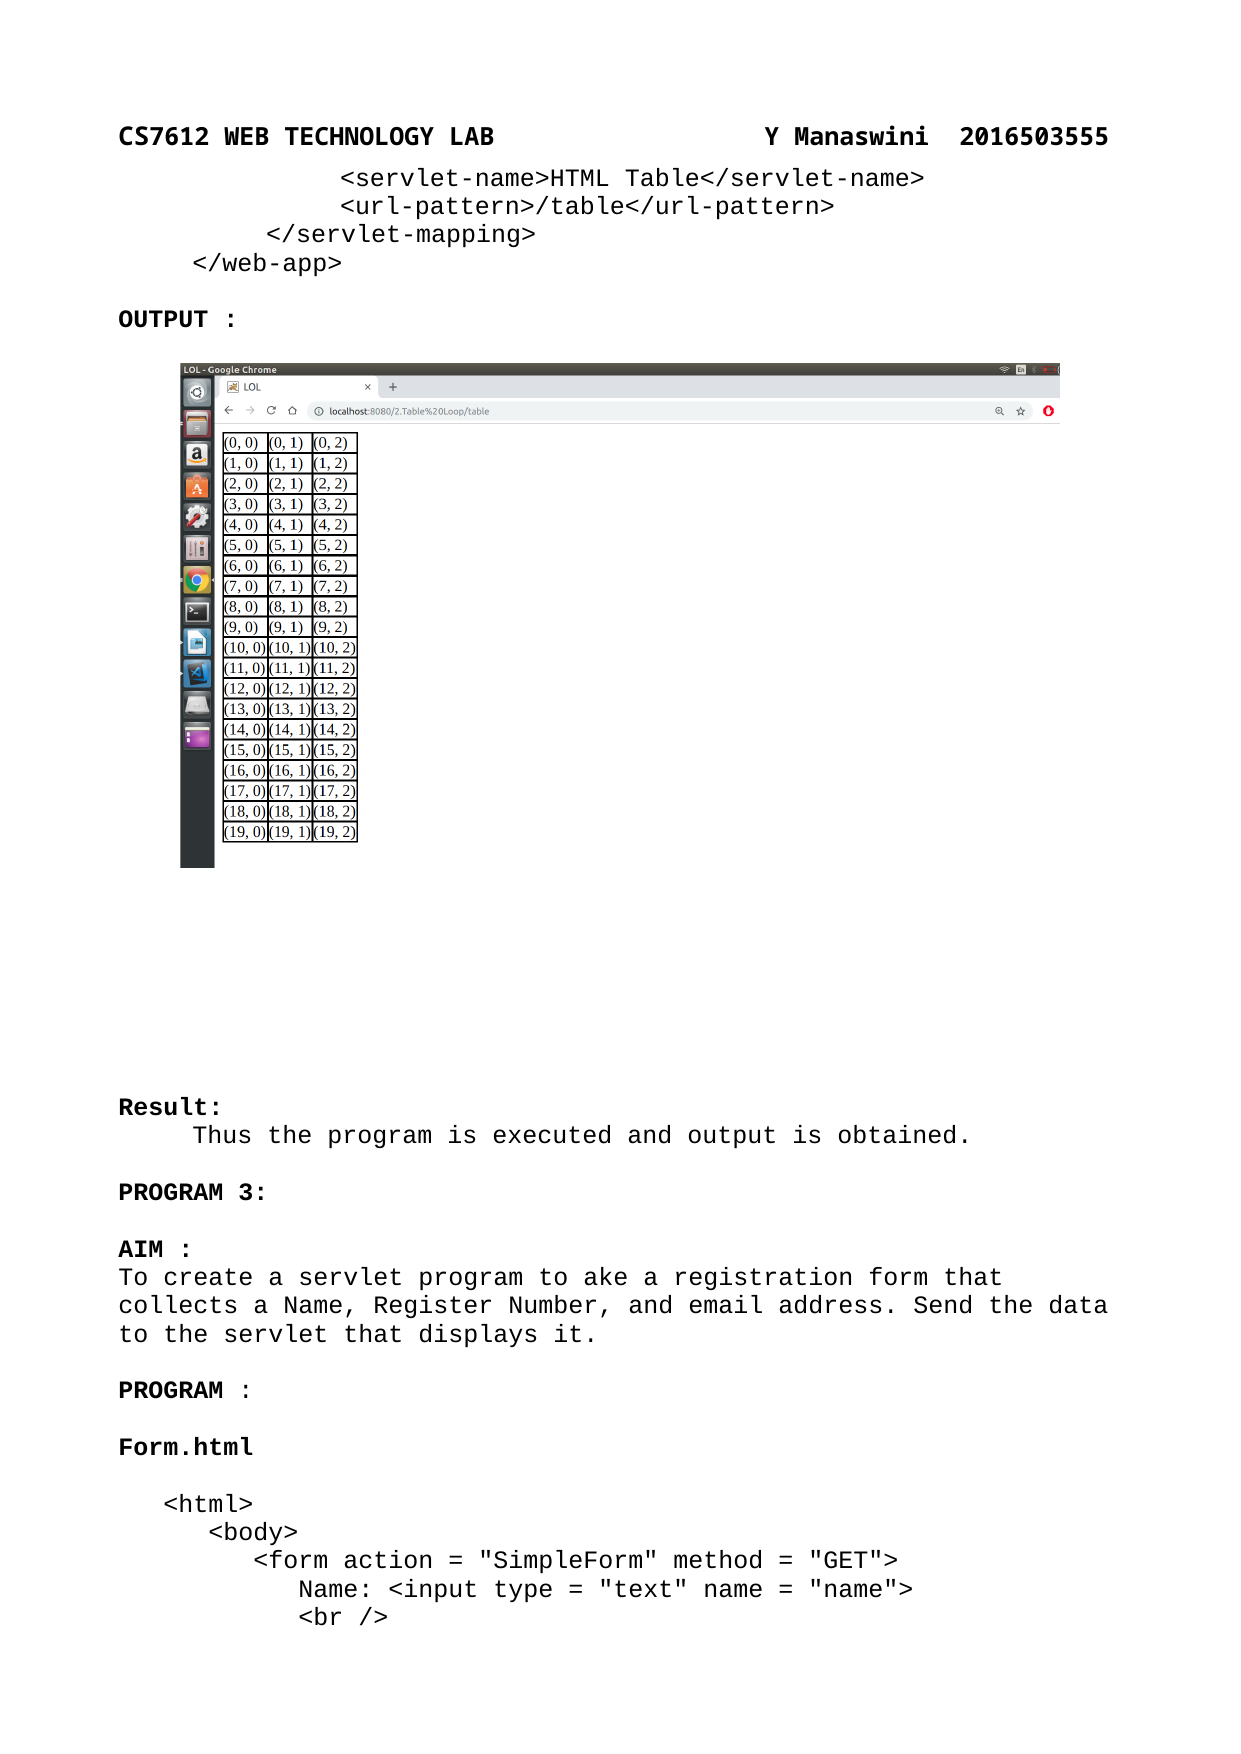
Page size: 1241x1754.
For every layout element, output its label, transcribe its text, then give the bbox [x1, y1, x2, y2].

text Result: [118, 1095, 1122, 1123]
text <br /> [118, 1605, 1122, 1633]
text <servlet-name>HTML Table</servlet-name> [118, 165, 1122, 194]
text <body> [118, 1520, 1122, 1548]
text Name: <input type = "text" name = "name"> [118, 1576, 1122, 1605]
text <html> [118, 1491, 1122, 1520]
text Thus the program is executed and output is obtained. [118, 1123, 1122, 1151]
text OUTPUT : [118, 307, 1122, 335]
text PROGRAM : [118, 1378, 1122, 1406]
text <form action = "SimpleForm" method = "GET"> [118, 1548, 1122, 1576]
text PROGRAM 3: [118, 1180, 1122, 1208]
text Form.html [118, 1435, 1122, 1463]
text </web-app> [118, 250, 1122, 279]
text AIM : [118, 1236, 1122, 1265]
text <url-pattern>/table</url-pattern> [118, 194, 1122, 222]
picture [180, 363, 1060, 868]
text </servlet-mapping> [118, 222, 1122, 250]
text To create a servlet program to ake a registration form that collects a Name, Register Number, and email address. Send the data to the servlet that displays it. [118, 1265, 1122, 1350]
